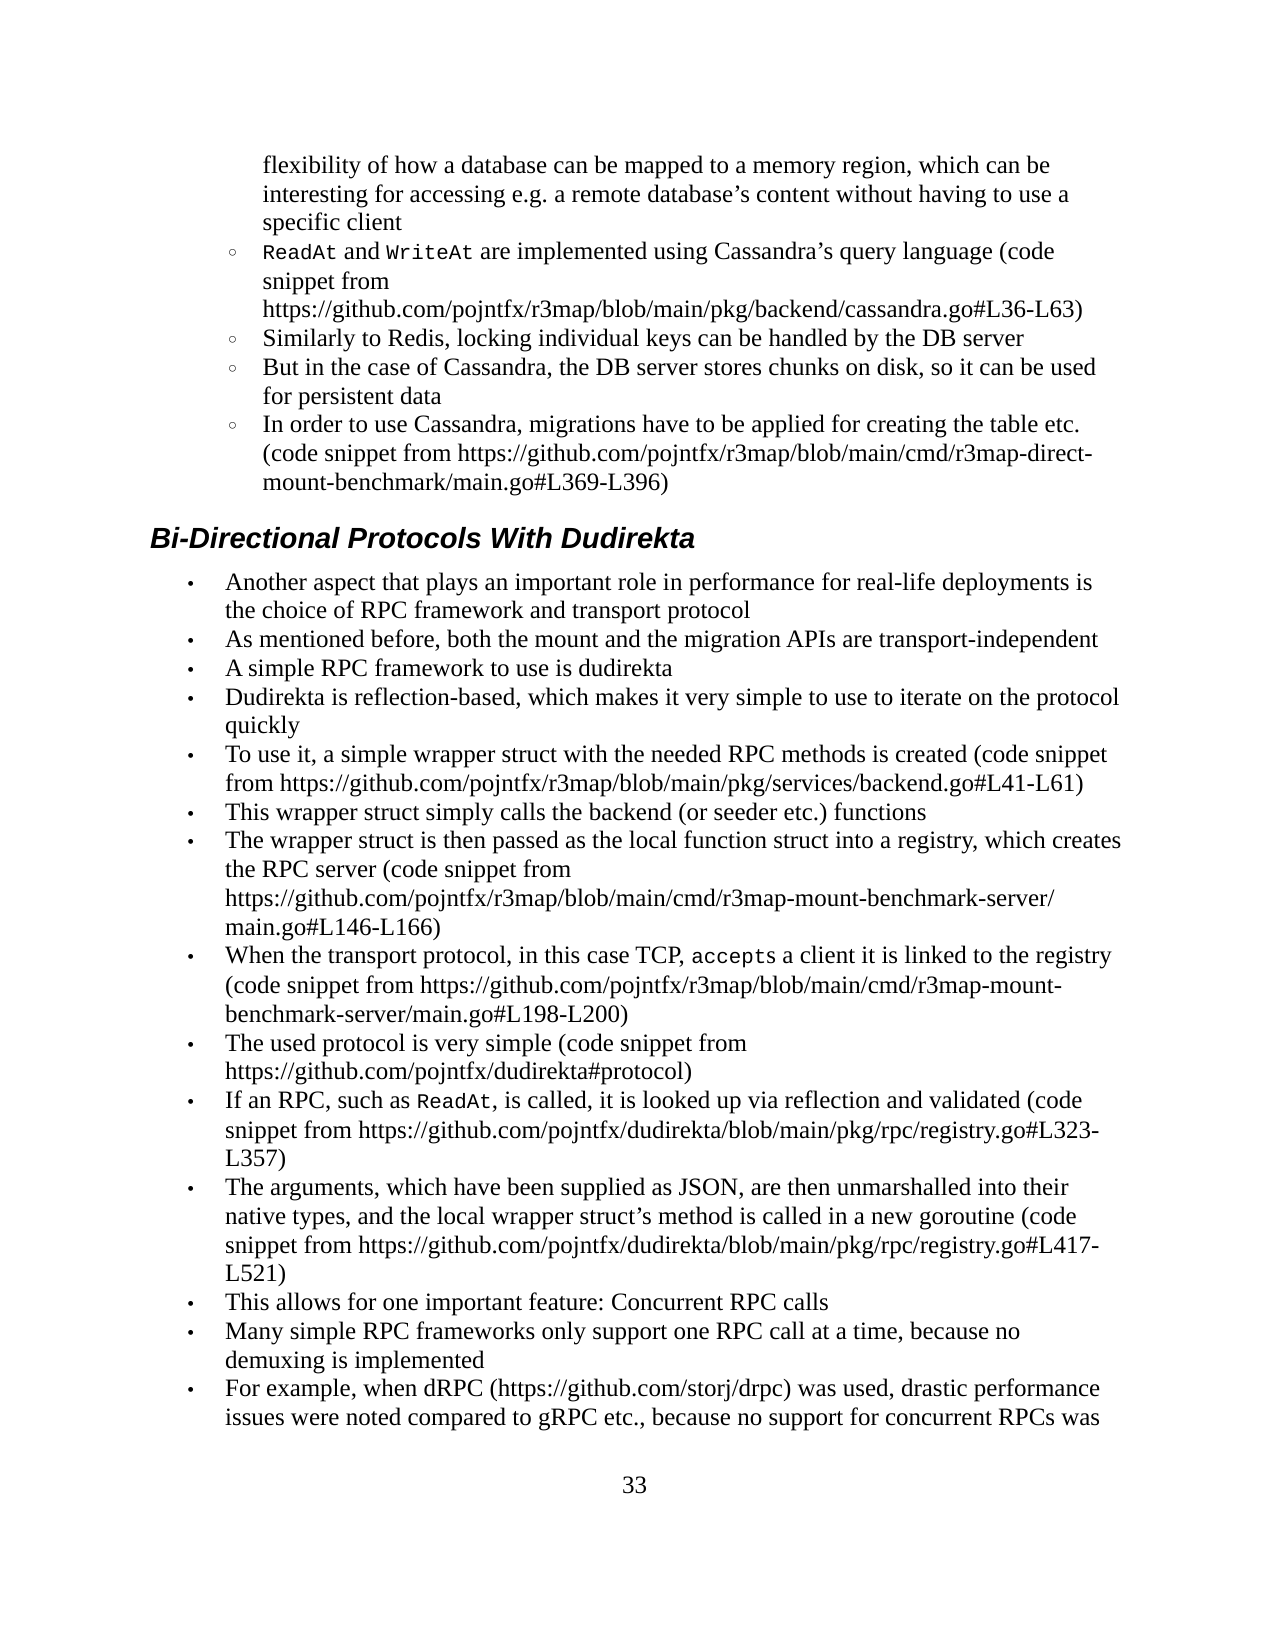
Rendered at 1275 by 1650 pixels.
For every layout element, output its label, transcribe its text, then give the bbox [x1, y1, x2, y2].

list In order to use Cassandra, migrations have to be applied for creating the table etc. (code snippet from https://github.com/pojntfx/r3map/blob/main/cmd/r3map-direct-mount-benchmark/main.go#L369-L396) [225, 409, 1125, 496]
list As mentioned before, both the mount and the migration APIs are transport-independent [187, 624, 1125, 653]
list The wrapper struct is then passed as the local function struct into a registry, which creates the RPC server (code snippet from https://github.com/pojntfx/r3map/blob/main/cmd/r3map-mount-benchmark-server/main.go#L146-L166) [187, 826, 1125, 941]
list ReadAt and WriteAt are implemented using Cassandra’s query language (code snippet from https://github.com/pojntfx/r3map/blob/main/pkg/backend/cassandra.go#L36-L63) [225, 236, 1125, 323]
list But in the case of Cassandra, the DB server stores chunks on disk, so it can be used for persistent data [225, 352, 1125, 409]
list flexibility of how a database can be mapped to a memory region, which can be interesting for accessing e.g. a remote database’s content without having to use a specific client [225, 150, 1125, 236]
list Many simple RPC frameworks only support one RPC call at a time, because no demuxing is implemented [187, 1316, 1125, 1373]
list Dudirekta is reflection-based, which makes it very simple to use to iterate on the protocol quickly [187, 682, 1125, 739]
list To use it, a simple wrapper struct with the needed RPC methods is created (code snippet from https://github.com/pojntfx/r3map/blob/main/pkg/services/backend.go#L41-L61) [187, 739, 1125, 797]
list Another aspect that plays an important role in performance for real-life deployments is the choice of RPC framework and transport protocol [187, 567, 1125, 624]
list For example, when dRPC (https://github.com/storj/drpc) was used, drastic performance issues were noted compared to gRPC etc., because no support for concurrent RPCs was [187, 1373, 1125, 1431]
list This wrapper struct simply calls the backend (or seeder etc.) functions [187, 797, 1125, 826]
list If an RPC, such as ReadAt, is called, it is looked up via reflection and validated (code snippet from https://github.com/pojntfx/dudirekta/blob/main/pkg/rpc/registry.go#L323-L357) [187, 1085, 1125, 1172]
list This allows for one important feature: Concurrent RPC calls [187, 1287, 1125, 1316]
list Similarly to Redis, locking individual keys can be handled by the DB server [225, 323, 1125, 352]
list A simple RPC framework to use is dudirekta [187, 653, 1125, 682]
list The arguments, which have been supplied as JSON, are then unmarshalled into their native types, and the local wrapper struct’s method is called in a new goroutine (code snippet from https://github.com/pojntfx/dudirekta/blob/main/pkg/rpc/registry.go#L417-L521) [187, 1172, 1125, 1287]
subtitle Bi-Directional Protocols With Dudirekta [150, 521, 1125, 554]
list When the transport protocol, in this case TCP, accepts a client it is linked to the registry (code snippet from https://github.com/pojntfx/r3map/blob/main/cmd/r3map-mount-benchmark-server/main.go#L198-L200) [187, 941, 1125, 1028]
list The used protocol is very simple (code snippet from https://github.com/pojntfx/dudirekta#protocol) [187, 1028, 1125, 1085]
